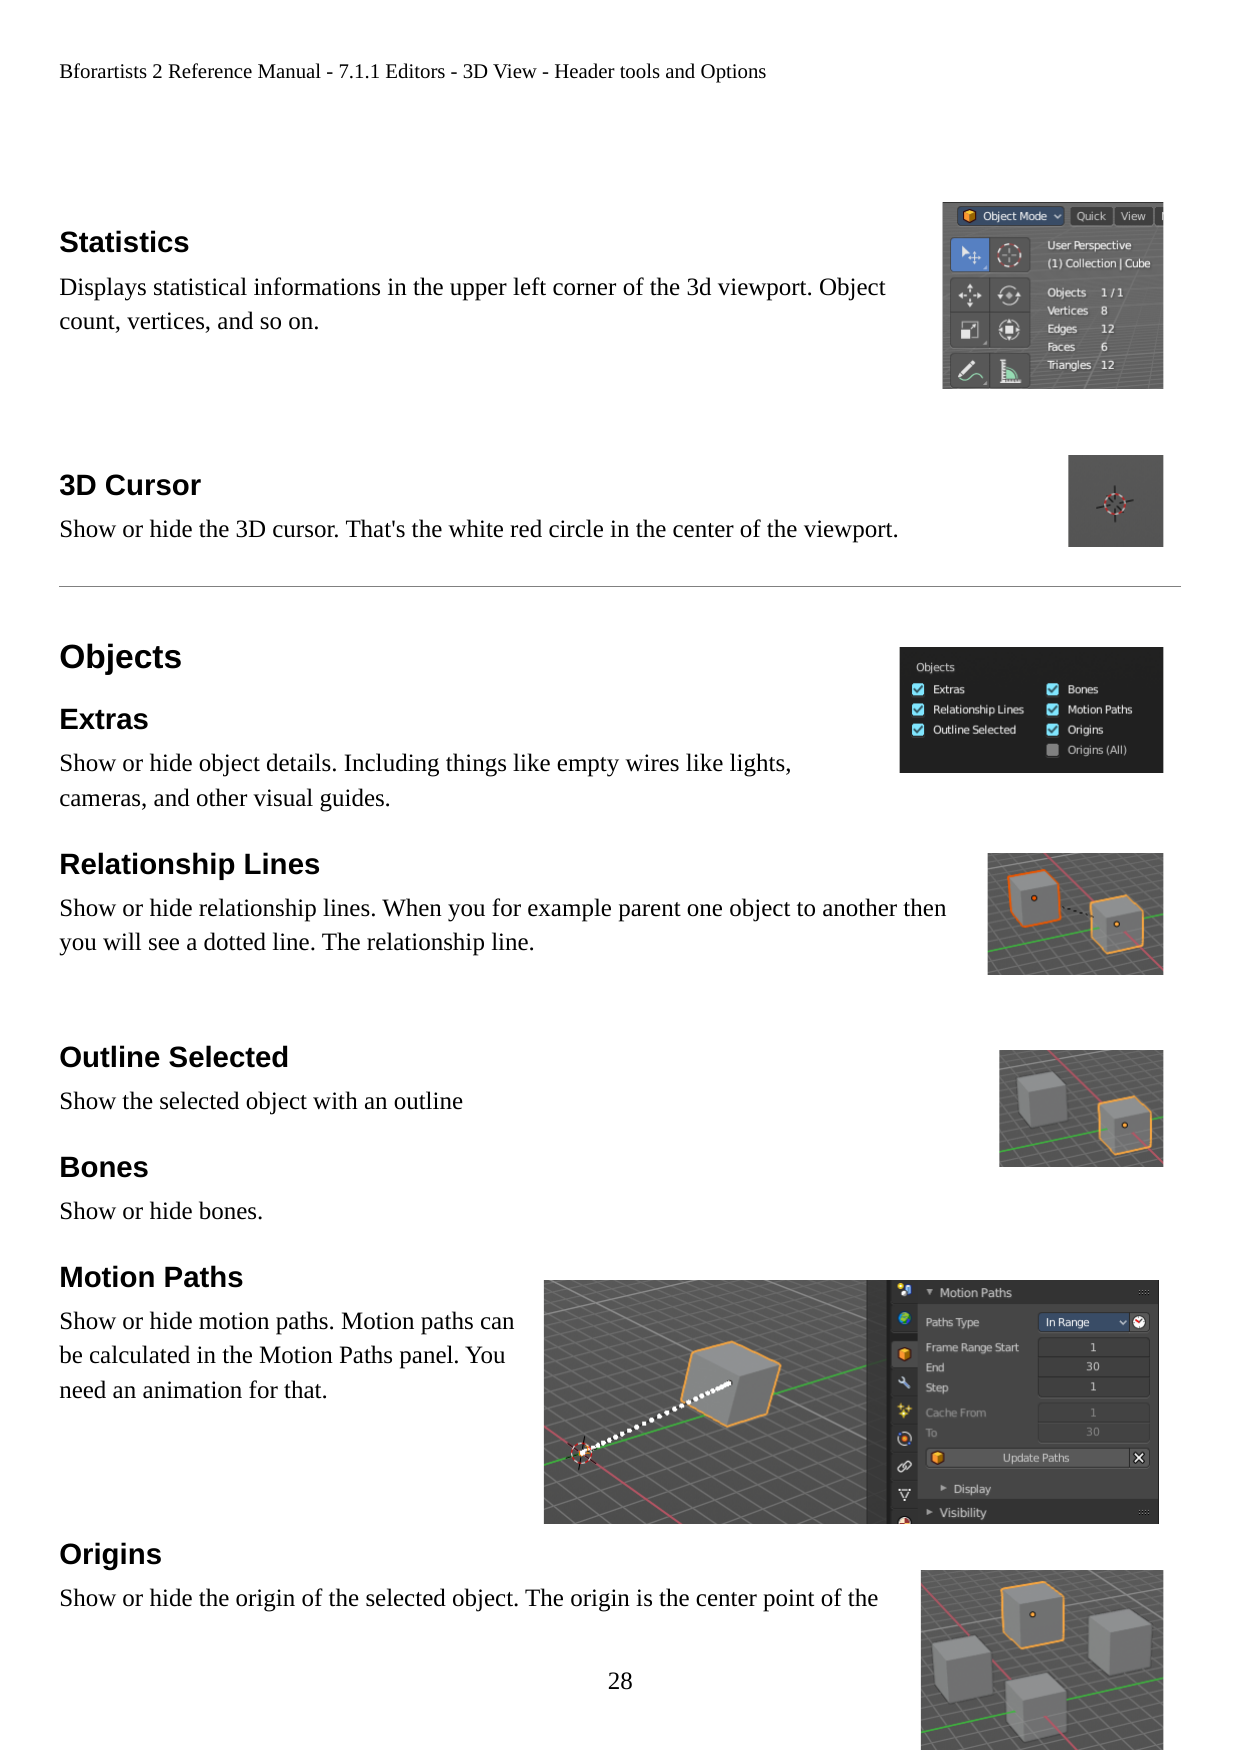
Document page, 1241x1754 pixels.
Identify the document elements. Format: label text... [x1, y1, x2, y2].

text Show or hide the origin of the selected object. The origin is the center point of the [59, 1583, 920, 1612]
subtitle [1164, 225, 1181, 259]
subtitle Relationship Lines [59, 847, 1181, 880]
picture [987, 853, 1164, 975]
text Show or hide motion paths. Motion paths can be calculated in the Motion Paths panel. You need an animation for that. [59, 1306, 543, 1404]
picture [920, 1570, 1164, 1750]
subtitle Origins [59, 1537, 1181, 1571]
text Show or hide relationship lines. When you for example parent one object to another then you will see a dotted line. The relationship line. [59, 893, 987, 956]
subtitle Outline Selected [59, 1040, 1181, 1074]
text Show the selected object with an outline [59, 1086, 999, 1115]
subtitle Extras [59, 702, 899, 736]
picture [942, 202, 1164, 389]
subtitle Objects [59, 637, 1181, 675]
subtitle 3D Cursor [59, 468, 1068, 502]
picture [999, 1050, 1164, 1167]
subtitle [1164, 702, 1181, 736]
subtitle Statistics [59, 225, 942, 259]
text Show or hide object details. Including things like empty wires like lights, cameras, and other visual guides. [59, 748, 1181, 812]
picture [1068, 455, 1164, 547]
text Show or hide bones. [59, 1196, 1181, 1225]
picture [543, 1280, 1159, 1524]
text Show or hide the 3D cursor. That's the white red circle in the center of the viewport. [59, 514, 1068, 543]
picture [899, 647, 1164, 773]
subtitle Motion Paths [59, 1260, 1181, 1294]
text Displays statistical informations in the upper left corner of the 3d viewport. Object count, vertices, and so on. [59, 272, 942, 335]
subtitle Bones [59, 1150, 1181, 1184]
subtitle [1164, 468, 1181, 502]
